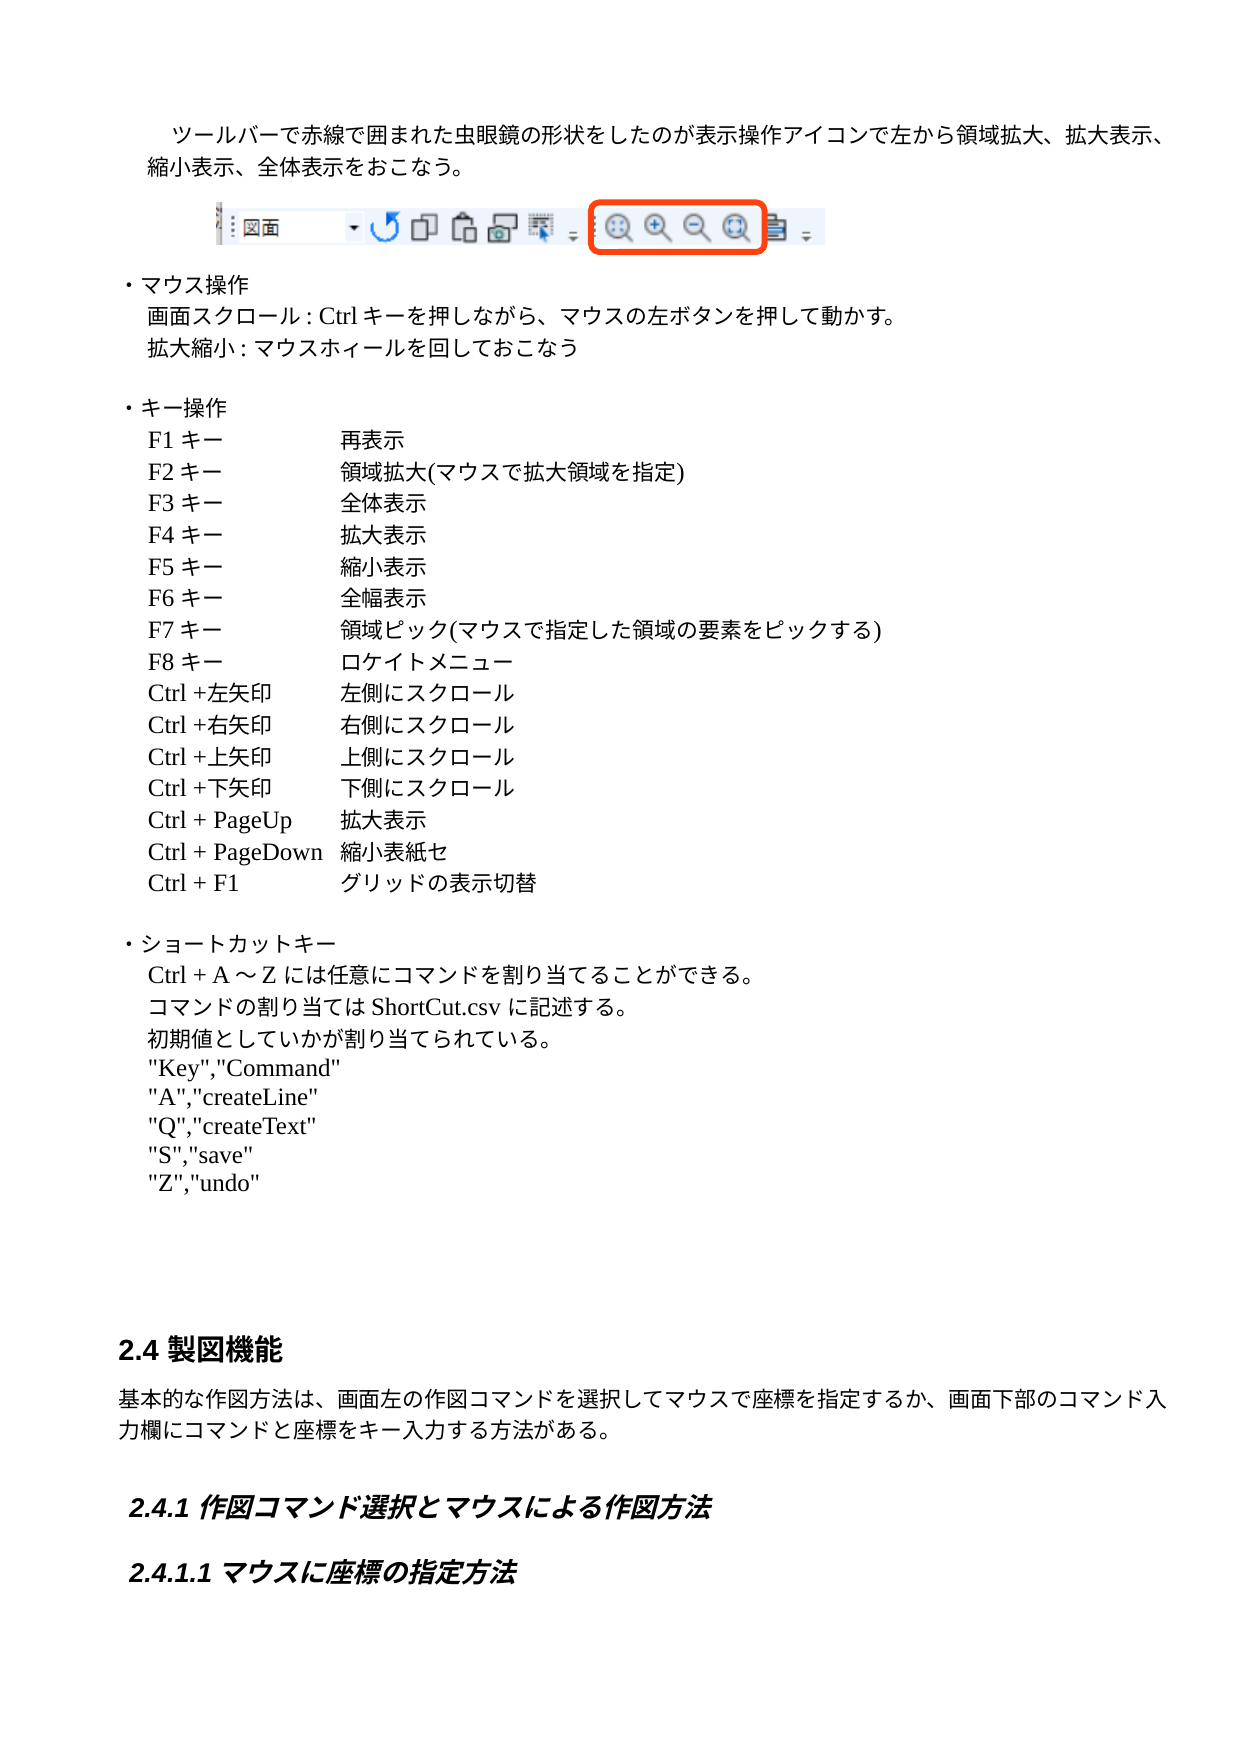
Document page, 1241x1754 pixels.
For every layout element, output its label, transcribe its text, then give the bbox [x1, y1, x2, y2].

text F2キー 領域拡大(マウスで拡大領域を指定) F3 キー 全体表示 [148, 455, 1187, 518]
picture [216, 202, 591, 245]
picture [594, 206, 761, 245]
text コマンドの割り当ては ShortCut.csv に記述する。 [148, 990, 1187, 1022]
text Ctrl +上矢印 上側にスクロール [148, 740, 1187, 771]
picture [765, 202, 826, 245]
subtitle 2.4 製図機能 [118, 1327, 1187, 1369]
text "Z","undo" [148, 1168, 1187, 1197]
subtitle 2.4.1 作図コマンド選択とマウスによる作図方法 [129, 1486, 1187, 1526]
text "Q","createText" [148, 1111, 1187, 1140]
text ・キー操作 [118, 391, 1187, 423]
text F6 キー 全幅表示 [148, 581, 1187, 613]
text 画面スクロール : Ctrlキーを押しながら、マウスの左ボタンを押して動かす。 [148, 299, 1187, 331]
text 拡大縮小 : マウスホィールを回しておこなう [148, 331, 1187, 363]
text "Key","Command" [148, 1053, 1187, 1082]
text Ctrl +右矢印 右側にスクロール [148, 708, 1187, 740]
text Ctrl + A ～ Z には任意にコマンドを割り当てることができる。 [148, 958, 1187, 990]
text "S","save" [148, 1140, 1187, 1168]
text Ctrl +下矢印 下側にスクロール [148, 771, 1187, 803]
text 基本的な作図方法は、画面左の作図コマンドを選択してマウスで座標を指定するか、画面下部のコマンド入力欄にコマンドと座標をキー入力する方法がある。 [118, 1382, 1187, 1445]
text ・ショートカットキー [118, 927, 1187, 958]
text ・マウス操作 [118, 239, 1187, 299]
text ツールバーで赤線で囲まれた虫眼鏡の形状をしたのが表示操作アイコンで左から領域拡大、拡大表示、縮小表示、全体表示をおこなう。 [148, 118, 1187, 210]
text Ctrl + PageUp 拡大表示 [148, 803, 1187, 835]
subtitle 2.4.1.1マウスに座標の指定方法 [129, 1551, 1187, 1590]
text F8 キー ロケイトメニュー Ctrl +左矢印 左側にスクロール [148, 645, 1187, 708]
text Ctrl + PageDown 縮小表紙セ [148, 835, 1187, 866]
text F1 キー 再表示 [148, 423, 1187, 455]
text F4 キー 拡大表示 F5 キー 縮小表示 [148, 518, 1187, 581]
text F7キー 領域ピック(マウスで指定した領域の要素をピックする) [148, 613, 1187, 645]
text 初期値としていかが割り当てられている。 [148, 1022, 1187, 1053]
text "A","createLine" [148, 1082, 1187, 1111]
text Ctrl + F1 グリッドの表示切替 [148, 866, 1187, 898]
